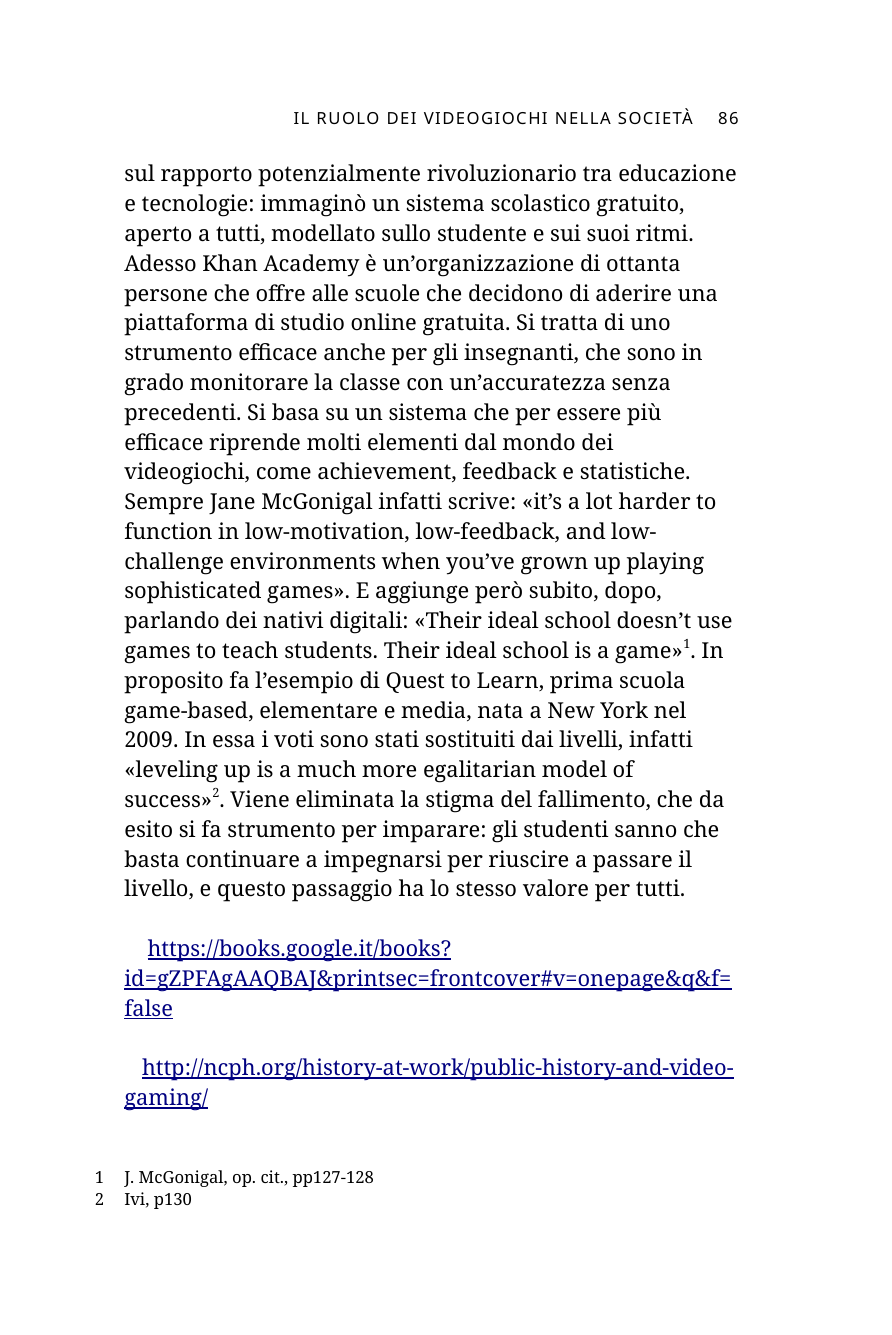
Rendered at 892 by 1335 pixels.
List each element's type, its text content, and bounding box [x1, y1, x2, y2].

text sul rapporto potenzialmente rivoluzionario tra educazione e tecnologie: immaginò un sistema scolastico gratuito, aperto a tutti, modellato sullo studente e sui suoi ritmi. Adesso Khan Academy è un’organizzazione di ottanta persone che offre alle scuole che decidono di aderire una piattaforma di studio online gratuita. Si tratta di uno strumento efficace anche per gli insegnanti, che sono in grado monitorare la classe con un’accuratezza senza precedenti. Si basa su un sistema che per essere più efficace riprende molti elementi dal mondo dei videogiochi, come achievement, feedback e statistiche. Sempre Jane McGonigal infatti scrive: «it’s a lot harder to function in low-motivation, low-feedback, and low-challenge environments when you’ve grown up playing sophisticated games». E aggiunge però subito, dopo, parlando dei nativi digitali: «Their ideal school doesn’t use games to teach students. Their ideal school is a game». In proposito fa l’esempio di Quest to Learn, prima scuola game-based, elementare e media, nata a New York nel 2009. In essa i voti sono stati sostituiti dai livelli, infatti «leveling up is a much more egalitarian model of success». Viene eliminata la stigma del fallimento, che da esito si fa strumento per imparare: gli studenti sanno che basta continuare a impegnarsi per riuscire a passare il livello, e questo passaggio ha lo stesso valore per tutti. [124, 158, 738, 903]
text J. McGonigal, op. cit., pp127-128 [94, 1165, 738, 1188]
text http://ncph.org/history-at-work/public-history-and-video-gaming/ [124, 1052, 738, 1112]
text https://books.google.it/books?id=gZPFAgAAQBAJ&printsec=frontcover#v=onepage&q&f=false [124, 933, 738, 1022]
text Ivi, p130 [94, 1188, 738, 1211]
